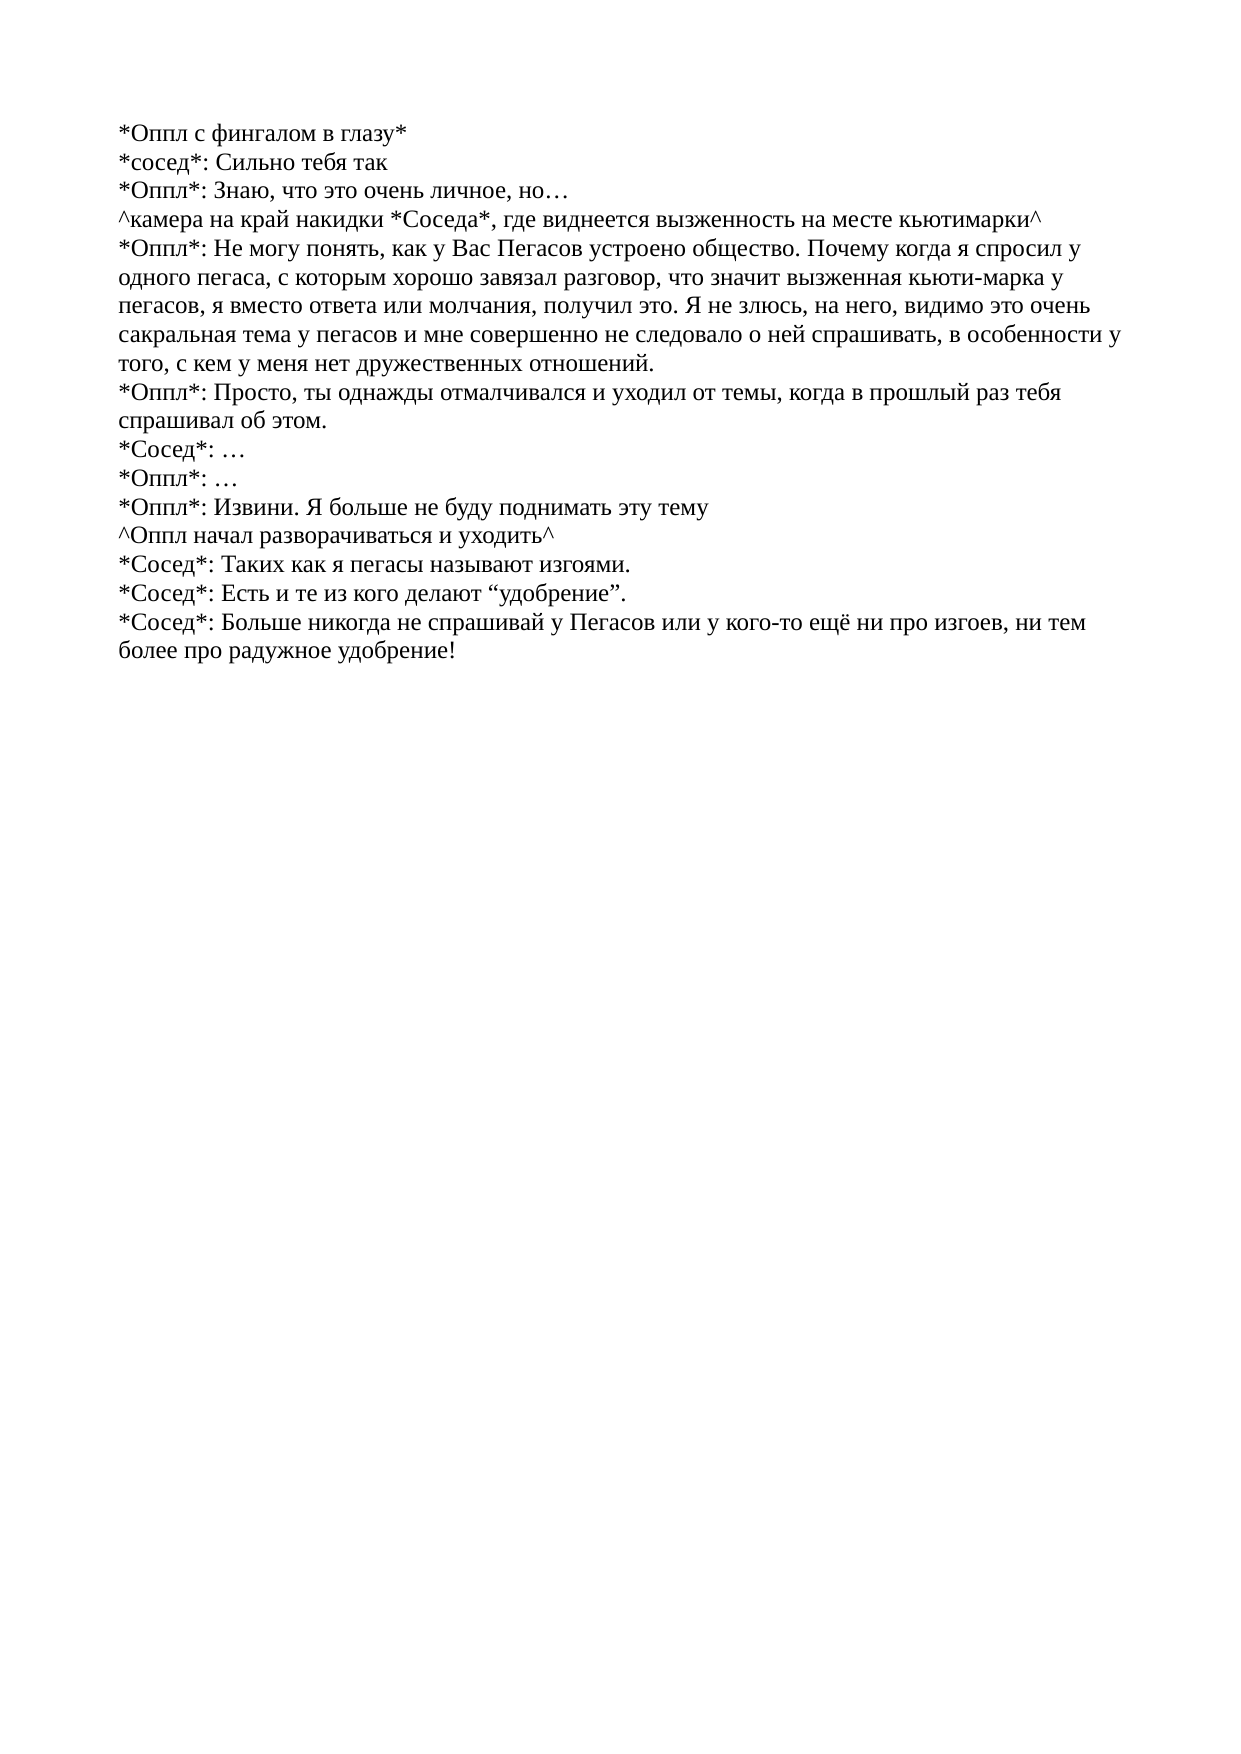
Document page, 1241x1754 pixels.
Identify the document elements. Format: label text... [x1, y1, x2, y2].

text *Оппл*: Извини. Я больше не буду поднимать эту тему ^Оппл начал разворачиваться и уходить^ [118, 492, 1122, 549]
text *Сосед*: … [118, 434, 1122, 463]
text *Сосед*: Больше никогда не спрашивай у Пегасов или у кого-то ещё ни про изгоев, ни тем более про радужное удобрение! [118, 607, 1122, 664]
text *Оппл*: … [118, 463, 1122, 492]
text *сосед*: Сильно тебя так [118, 147, 1122, 176]
text *Сосед*: Таких как я пегасы называют изгоями. [118, 549, 1122, 578]
text *Оппл*: Просто, ты однажды отмалчивался и уходил от темы, когда в прошлый раз тебя спрашивал об этом. [118, 377, 1122, 434]
text *Оппл*: Знаю, что это очень личное, но… [118, 176, 1122, 204]
text *Оппл с фингалом в глазу* [118, 118, 1122, 147]
text *Сосед*: Есть и те из кого делают “удобрение”. [118, 578, 1122, 607]
text ^камера на край накидки *Соседа*, где виднеется вызженность на месте кьютимарки^ [118, 204, 1122, 233]
text *Оппл*: Не могу понять, как у Вас Пегасов устроено общество. Почему когда я спросил у одного пегаса, с которым хорошо завязал разговор, что значит вызженная кьюти-марка у пегасов, я вместо ответа или молчания, получил это. Я не злюсь, на него, видимо это очень сакральная тема у пегасов и мне совершенно не следовало о ней спрашивать, в особенности у того, с кем у меня нет дружественных отношений. [118, 233, 1122, 377]
